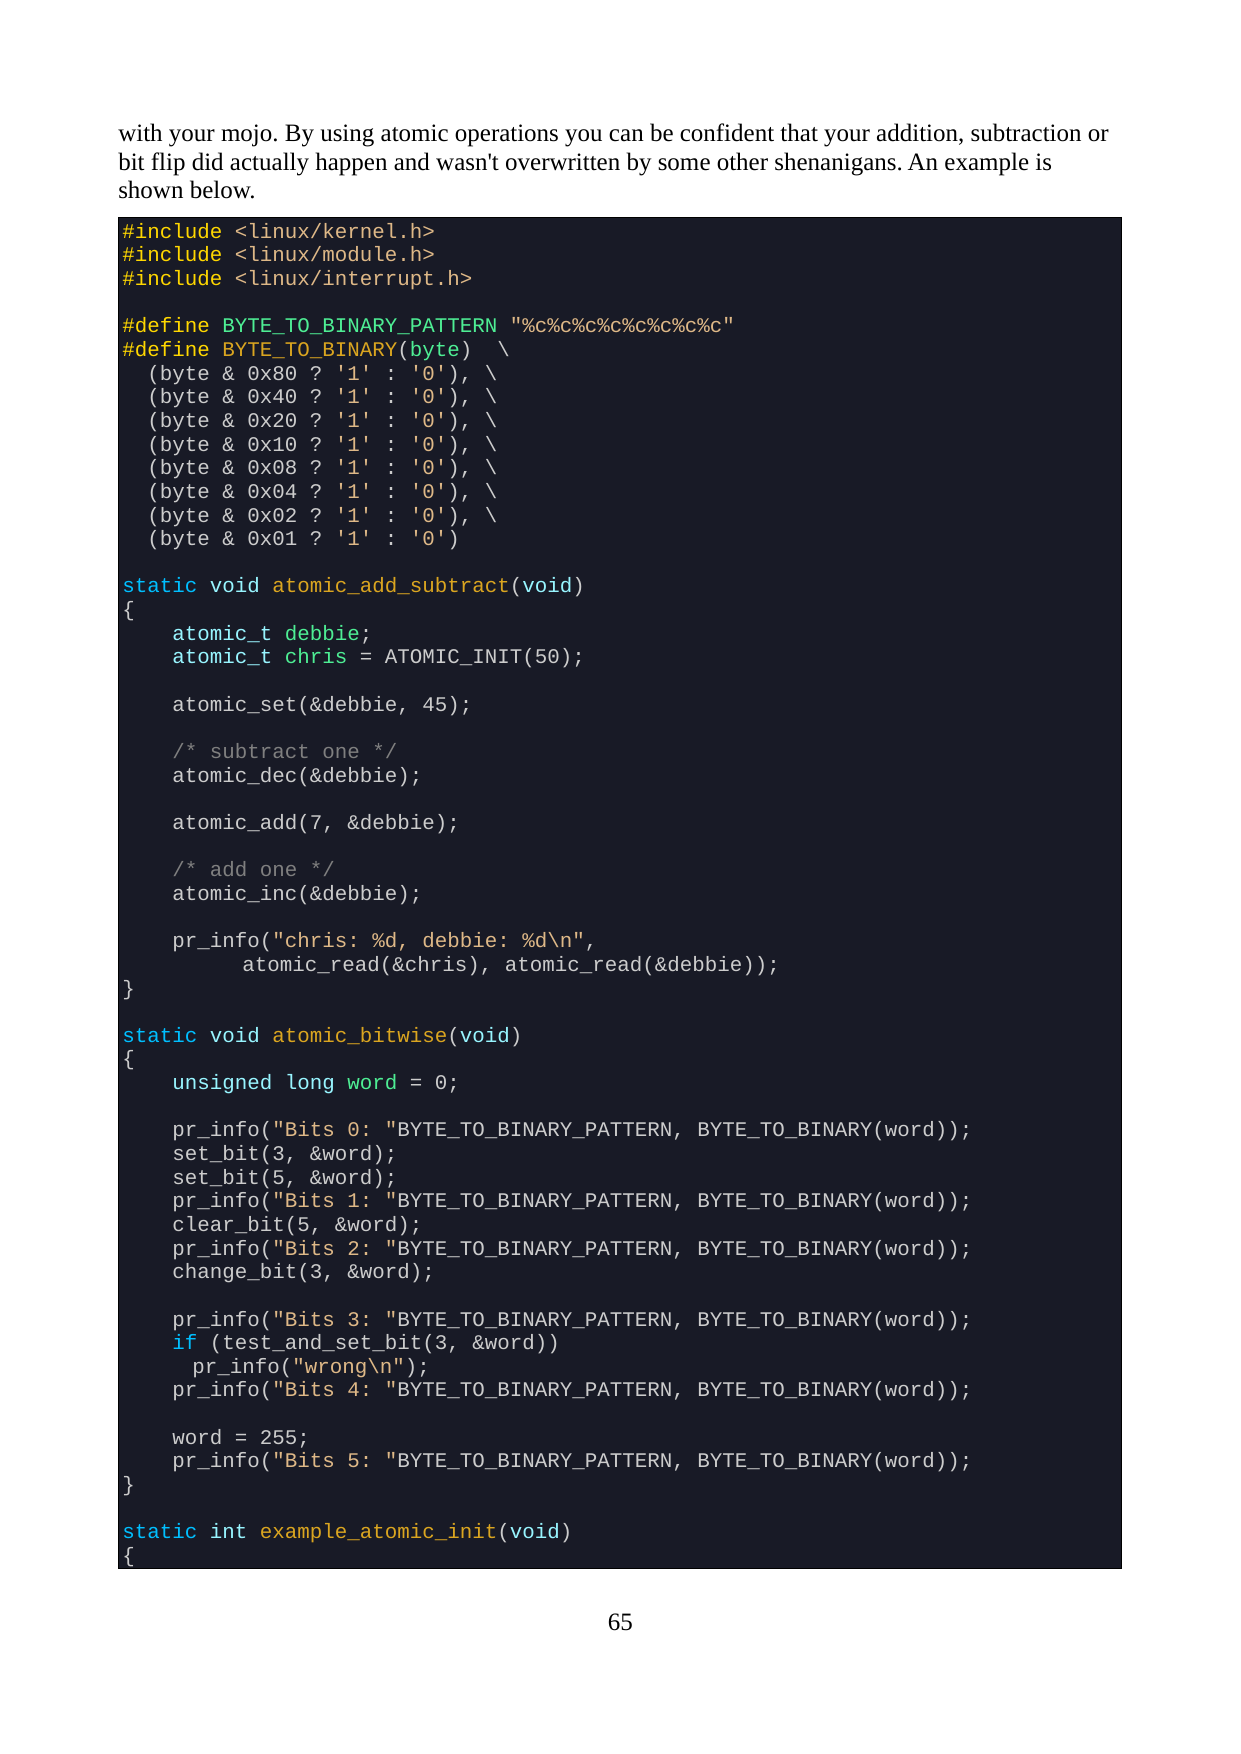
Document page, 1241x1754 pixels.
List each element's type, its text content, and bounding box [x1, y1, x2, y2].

text (byte & 0x01 ? '1' : '0') [119, 524, 1121, 548]
text /* add one */ [119, 855, 1121, 879]
text clear_bit(5, &word); [119, 1210, 1121, 1234]
text (byte & 0x80 ? '1' : '0'), \ [119, 359, 1121, 382]
text atomic_t debbie; [119, 619, 1121, 642]
text if (test_and_set_bit(3, &word)) [119, 1328, 1121, 1352]
text #include <linux/module.h> [119, 241, 1121, 264]
text pr_info("Bits 2: "BYTE_TO_BINARY_PATTERN, BYTE_TO_BINARY(word)); [119, 1234, 1121, 1257]
text } [119, 1470, 1121, 1494]
text change_bit(3, &word); [119, 1257, 1121, 1281]
text { [119, 1044, 1121, 1068]
text set_bit(5, &word); [119, 1163, 1121, 1186]
text (byte & 0x04 ? '1' : '0'), \ [119, 477, 1121, 501]
text set_bit(3, &word); [119, 1139, 1121, 1163]
text static void atomic_add_subtract(void) [119, 572, 1121, 595]
text (byte & 0x08 ? '1' : '0'), \ [119, 453, 1121, 477]
text } [119, 973, 1121, 997]
text atomic_dec(&debbie); [119, 761, 1121, 784]
text unsigned long word = 0; [119, 1068, 1121, 1092]
text (byte & 0x10 ? '1' : '0'), \ [119, 430, 1121, 453]
text with your mojo. By using atomic operations you can be confident that your addition, subtraction or bit flip did actually happen and wasn't overwritten by some other shenanigans. An example is shown below. [118, 118, 1122, 204]
text pr_info("Bits 0: "BYTE_TO_BINARY_PATTERN, BYTE_TO_BINARY(word)); [119, 1115, 1121, 1139]
text #define BYTE_TO_BINARY(byte) \ [119, 335, 1121, 359]
text #define BYTE_TO_BINARY_PATTERN "%c%c%c%c%c%c%c%c" [119, 311, 1121, 335]
text atomic_read(&chris), atomic_read(&debbie)); [119, 950, 1121, 973]
text /* subtract one */ [119, 737, 1121, 761]
text (byte & 0x40 ? '1' : '0'), \ [119, 382, 1121, 406]
text static int example_atomic_init(void) [119, 1517, 1121, 1541]
text atomic_set(&debbie, 45); [119, 690, 1121, 713]
text #include <linux/interrupt.h> [119, 264, 1121, 288]
text pr_info("chris: %d, debbie: %d\n", [119, 926, 1121, 950]
text word = 255; [119, 1423, 1121, 1446]
text pr_info("wrong\n"); [119, 1352, 1121, 1376]
text #include <linux/kernel.h> [119, 218, 1121, 241]
text { [119, 1541, 1121, 1568]
text static void atomic_bitwise(void) [119, 1021, 1121, 1044]
text pr_info("Bits 4: "BYTE_TO_BINARY_PATTERN, BYTE_TO_BINARY(word)); [119, 1376, 1121, 1399]
text pr_info("Bits 3: "BYTE_TO_BINARY_PATTERN, BYTE_TO_BINARY(word)); [119, 1304, 1121, 1328]
text { [119, 595, 1121, 619]
text atomic_add(7, &debbie); [119, 808, 1121, 832]
text (byte & 0x02 ? '1' : '0'), \ [119, 501, 1121, 524]
text atomic_inc(&debbie); [119, 879, 1121, 903]
text (byte & 0x20 ? '1' : '0'), \ [119, 406, 1121, 430]
text pr_info("Bits 1: "BYTE_TO_BINARY_PATTERN, BYTE_TO_BINARY(word)); [119, 1186, 1121, 1210]
text atomic_t chris = ATOMIC_INIT(50); [119, 642, 1121, 666]
text pr_info("Bits 5: "BYTE_TO_BINARY_PATTERN, BYTE_TO_BINARY(word)); [119, 1446, 1121, 1470]
